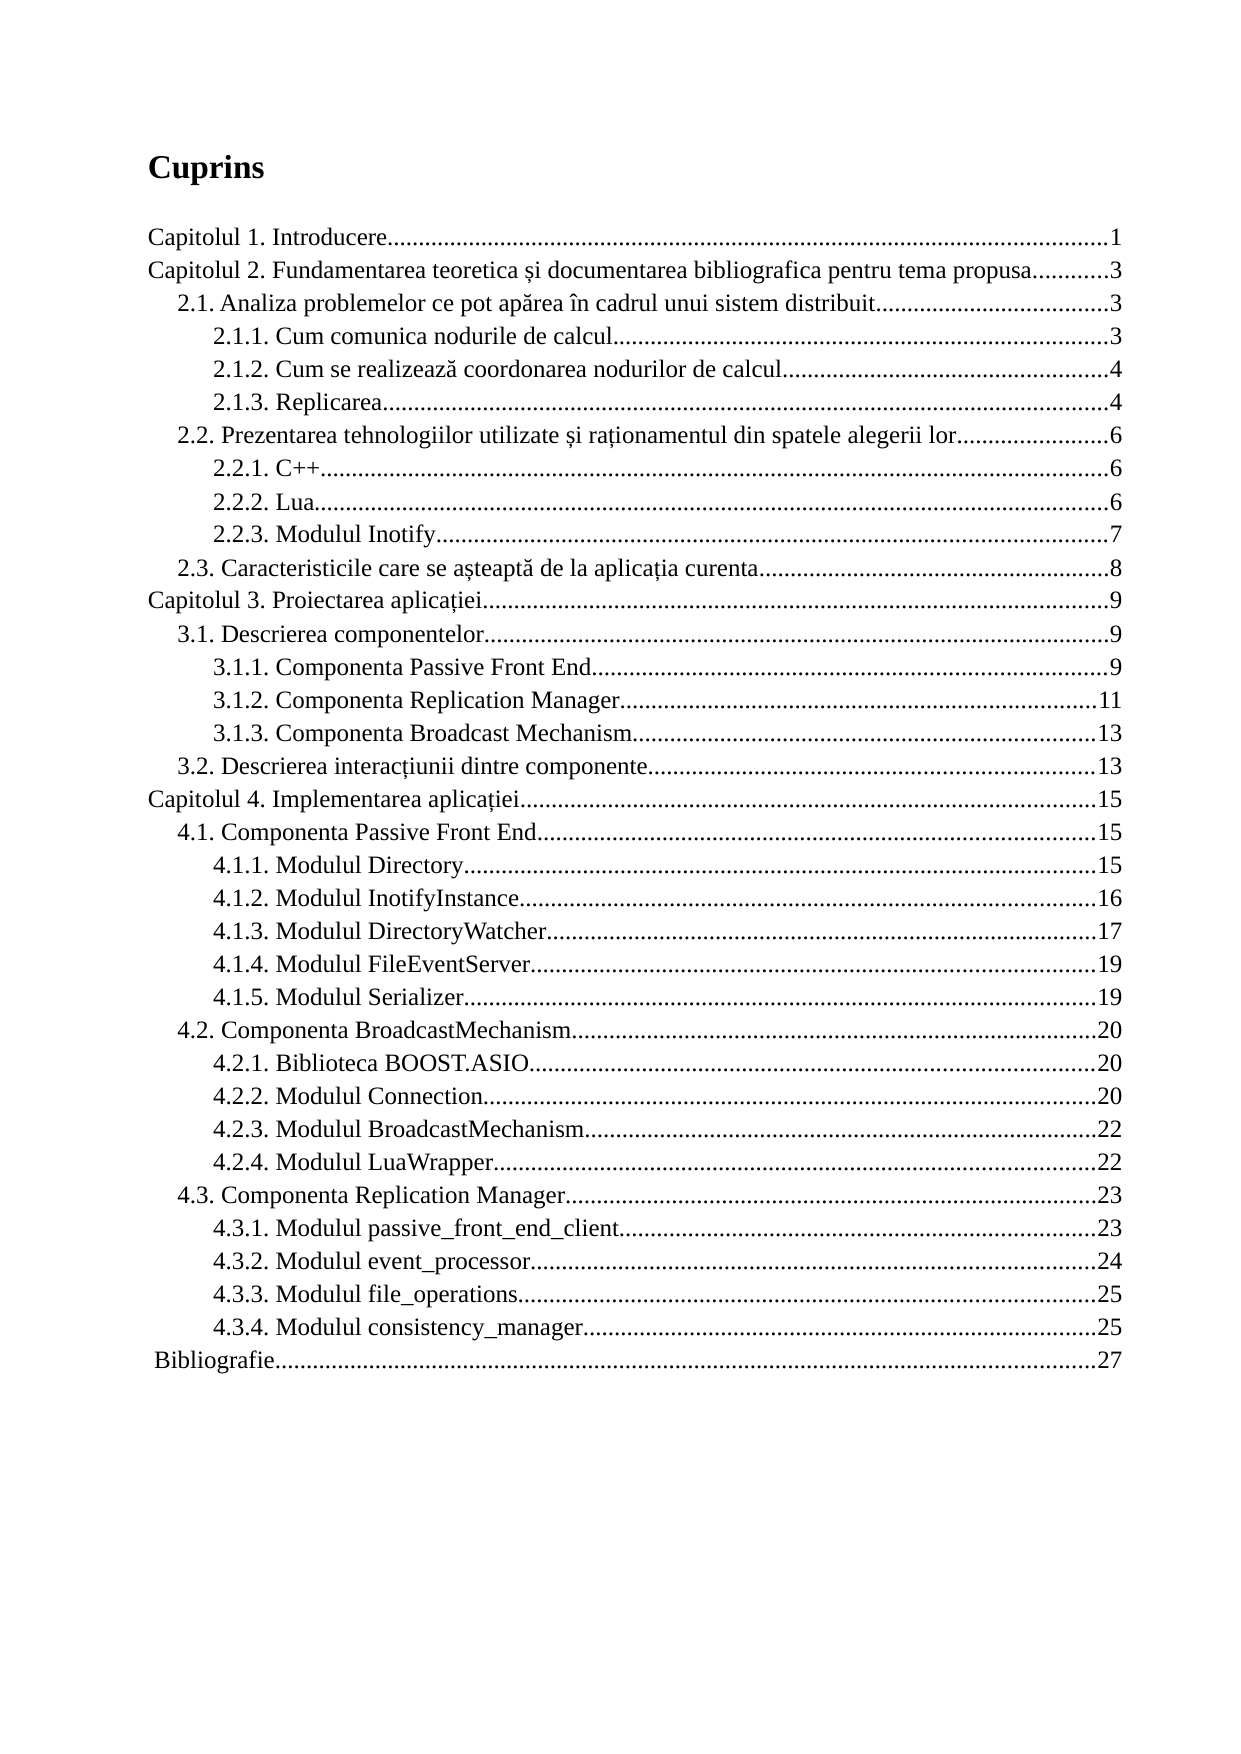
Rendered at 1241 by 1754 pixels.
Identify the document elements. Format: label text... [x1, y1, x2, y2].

text 4.1. Componenta Passive Front End 15 [177, 817, 1122, 846]
text 4.1.4. Modulul FileEventServer 19 [207, 949, 1122, 978]
subtitle Cuprins [148, 147, 1122, 185]
text Capitolul 4. Implementarea aplicației 15 [148, 784, 1122, 812]
text 3.2. Descrierea interacțiunii dintre componente 13 [177, 751, 1122, 779]
text 2.1.2. Cum se realizează coordonarea nodurilor de calcul. 4 [207, 354, 1122, 383]
text 4.2.4. Modulul LuaWrapper 22 [207, 1147, 1122, 1176]
text 4.1.1. Modulul Directory 15 [207, 850, 1122, 878]
text 2.2.3. Modulul Inotify 7 [207, 519, 1122, 548]
text 4.3.3. Modulul file_operations 25 [207, 1279, 1122, 1308]
text 2.1. Analiza problemelor ce pot apărea în cadrul unui sistem distribuit 3 [177, 288, 1122, 317]
text 4.2. Componenta BroadcastMechanism 20 [177, 1015, 1122, 1044]
text 4.1.2. Modulul InotifyInstance 16 [207, 883, 1122, 912]
text 3.1.3. Componenta Broadcast Mechanism 13 [207, 718, 1122, 746]
text Capitolul 3. Proiectarea aplicației 9 [148, 586, 1122, 614]
text 2.2.1. C++ 6 [207, 453, 1122, 482]
text Capitolul 1. Introducere 1 [148, 222, 1122, 251]
text 2.1.3. Replicarea 4 [207, 387, 1122, 416]
text 2.2.2. Lua 6 [207, 487, 1122, 515]
text 2.3. Caracteristicile care se așteaptă de la aplicația curenta 8 [177, 553, 1122, 581]
text 4.1.5. Modulul Serializer 19 [207, 982, 1122, 1011]
text 4.2.2. Modulul Connection 20 [207, 1081, 1122, 1110]
text Bibliografie 27 [148, 1345, 1122, 1374]
text 3.1. Descrierea componentelor 9 [177, 619, 1122, 647]
text 4.3.4. Modulul consistency_manager 25 [207, 1312, 1122, 1341]
text 4.3. Componenta Replication Manager 23 [177, 1180, 1122, 1209]
text Capitolul 2. Fundamentarea teoretica și documentarea bibliografica pentru tema propusa. 3 [148, 255, 1122, 284]
text 4.2.3. Modulul BroadcastMechanism 22 [207, 1114, 1122, 1143]
text 2.2. Prezentarea tehnologiilor utilizate și raționamentul din spatele alegerii lor 6 [177, 421, 1122, 449]
text 3.1.2. Componenta Replication Manager 11 [207, 685, 1122, 713]
text 4.3.1. Modulul passive_front_end_client 23 [207, 1213, 1122, 1242]
text 3.1.1. Componenta Passive Front End 9 [207, 652, 1122, 680]
text 2.1.1. Cum comunica nodurile de calcul. 3 [207, 321, 1122, 350]
text 4.2.1. Biblioteca BOOST.ASIO 20 [207, 1048, 1122, 1077]
text 4.1.3. Modulul DirectoryWatcher 17 [207, 916, 1122, 944]
text 4.3.2. Modulul event_processor 24 [207, 1246, 1122, 1275]
